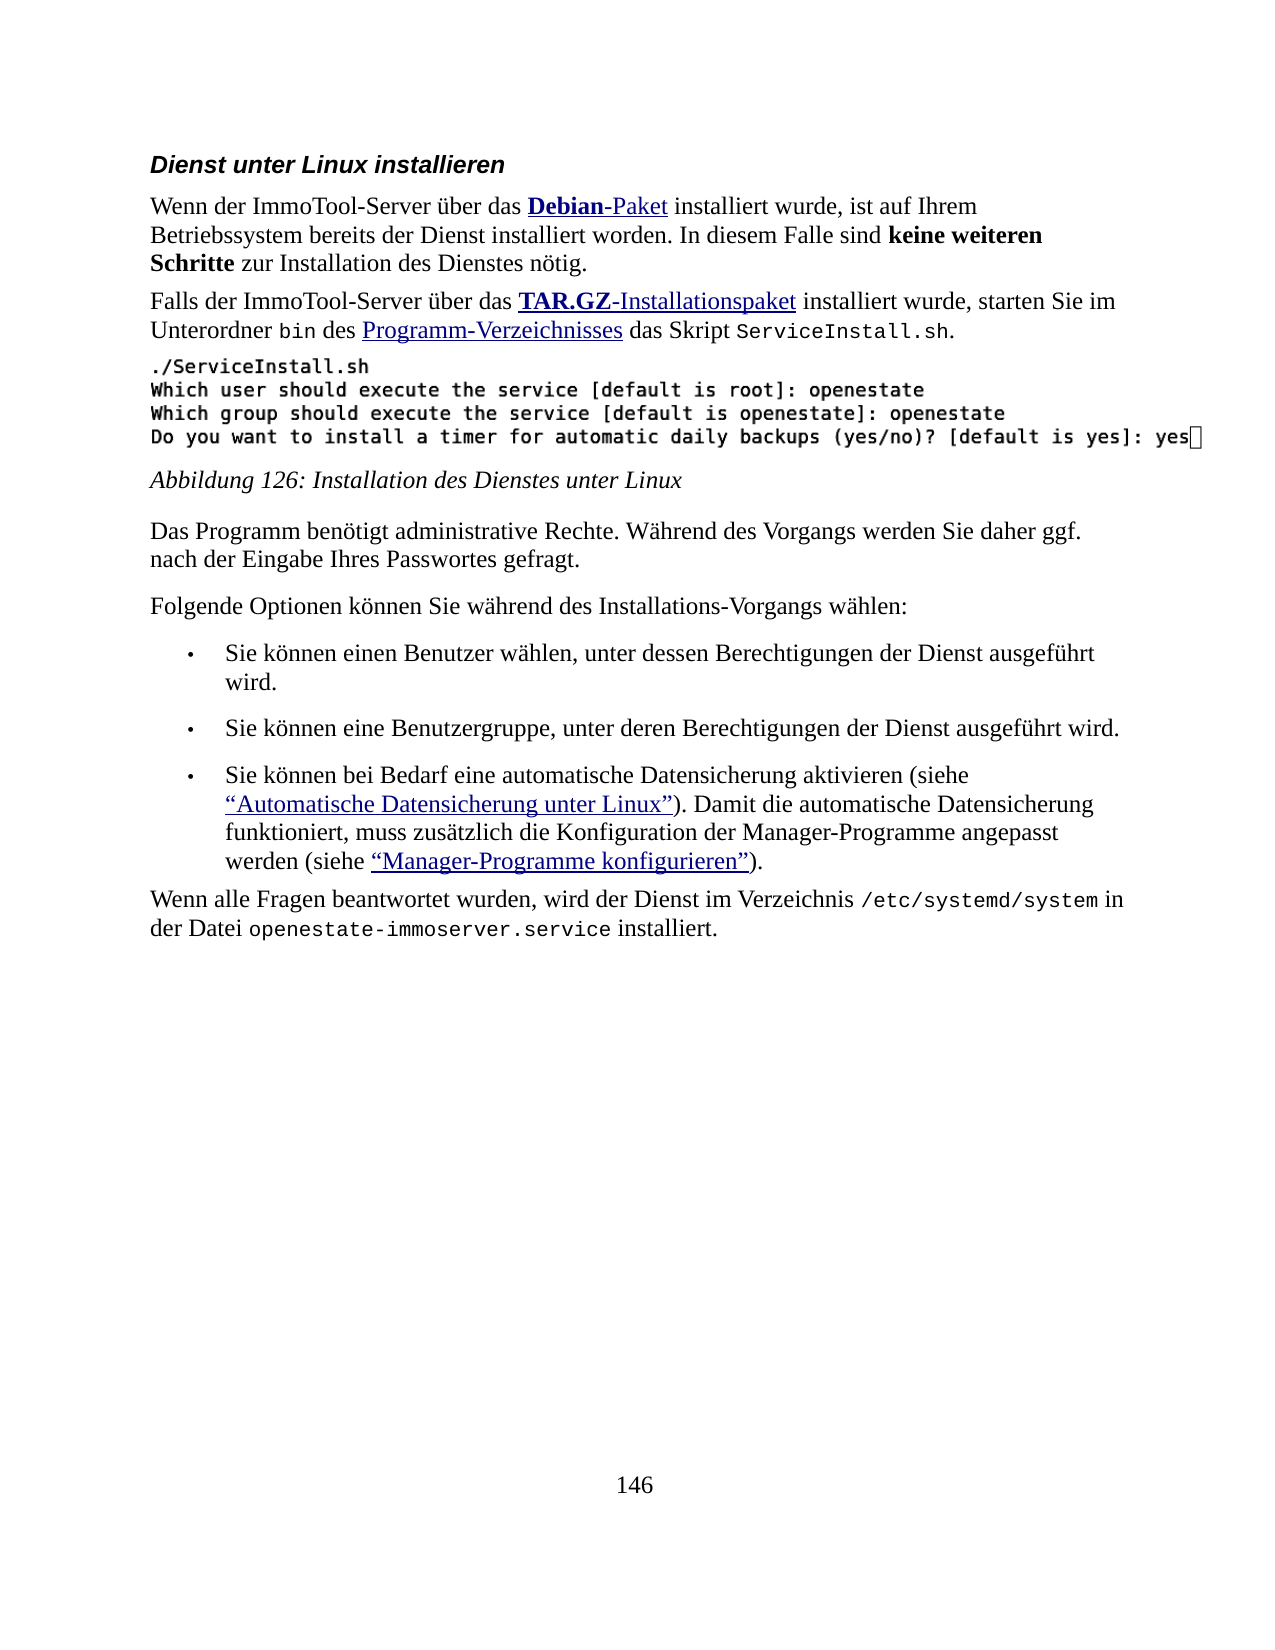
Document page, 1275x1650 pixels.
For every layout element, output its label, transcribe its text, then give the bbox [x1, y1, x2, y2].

text Folgende Optionen können Sie während des Installations-Vorgangs wählen: [150, 591, 1125, 620]
text Abbildung 126: Installation des Dienstes unter Linux [150, 466, 1125, 494]
text Falls der ImmoTool-Server über das TAR.GZ-Installationspaket installiert wurde, starten Sie im Unterordner bin des Programm-Verzeichnisses das Skript ServiceInstall.sh. [150, 286, 1125, 344]
subtitle Dienst unter Linux installieren [150, 150, 1125, 178]
picture [150, 353, 1212, 454]
list Sie können bei Bedarf eine automatische Datensicherung aktivieren (siehe “Automatische Datensicherung unter Linux”). Damit die automatische Datensicherung funktioniert, muss zusätzlich die Konfiguration der Manager-Programme angepasst werden (siehe “Manager-Programme konfigurieren”). [187, 760, 1125, 875]
text Das Programm benötigt administrative Rechte. Während des Vorgangs werden Sie daher ggf. nach der Eingabe Ihres Passwortes gefragt. [150, 516, 1125, 573]
list Sie können einen Benutzer wählen, unter dessen Berechtigungen der Dienst ausgeführt wird. [187, 638, 1125, 695]
text Wenn alle Fragen beantwortet wurden, wird der Dienst im Verzeichnis /etc/systemd/system in der Datei openestate-immoserver.service installiert. [150, 884, 1125, 943]
text Wenn der ImmoTool-Server über das Debian-Paket installiert wurde, ist auf Ihrem Betriebssystem bereits der Dienst installiert worden. In diesem Falle sind keine weiteren Schritte zur Installation des Dienstes nötig. [150, 191, 1125, 277]
list Sie können eine Benutzergruppe, unter deren Berechtigungen der Dienst ausgeführt wird. [187, 713, 1125, 742]
